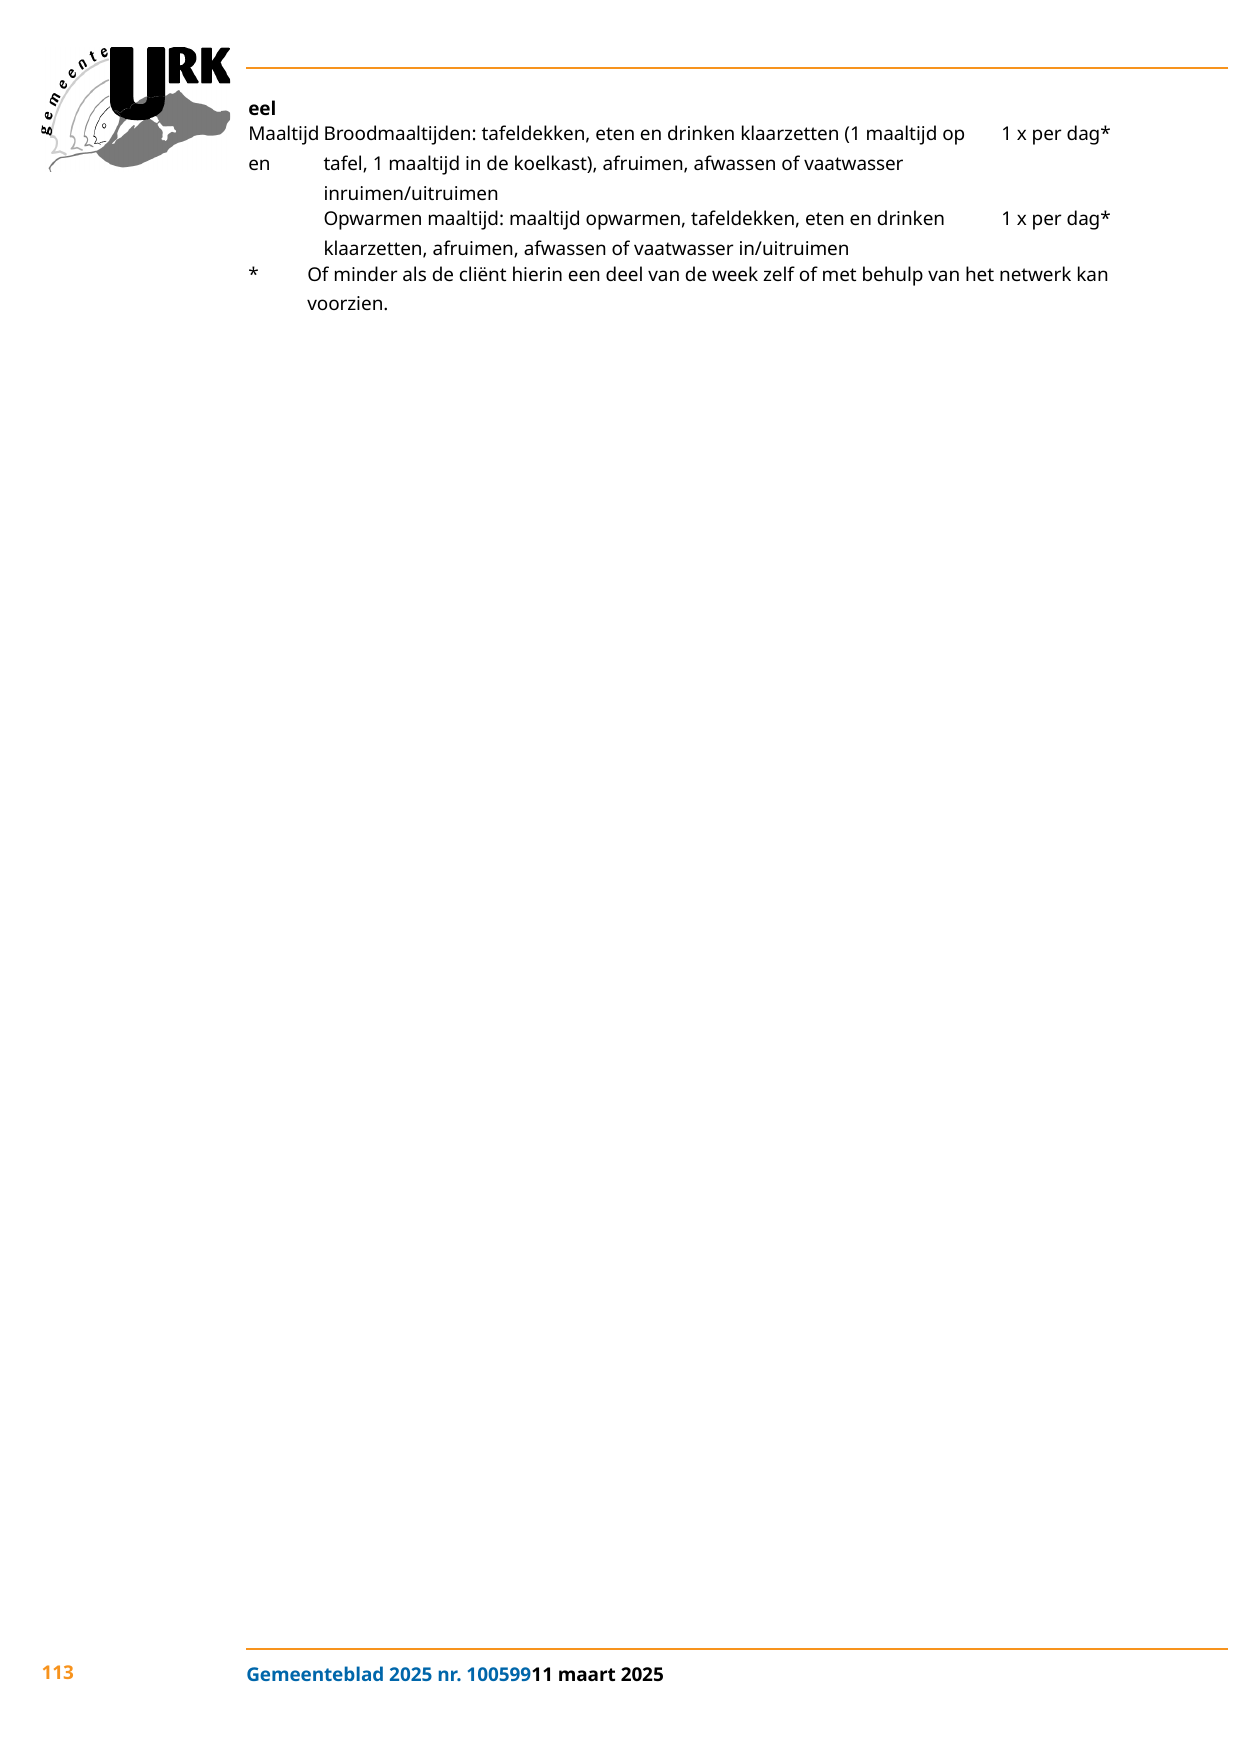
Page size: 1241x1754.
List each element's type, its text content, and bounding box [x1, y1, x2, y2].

table_cell eel [248, 95, 323, 121]
table_cell Of minder als de cliënt hierin een deel van de week zelf of met behulp van het netwerk kan voorzien. [248, 261, 1152, 316]
table_cell 1 x per dag* [1001, 121, 1152, 205]
table_cell Broodmaaltijden: tafeldekken, eten en drinken klaarzetten (1 maaltijd op tafel, 1 maaltijd in de koelkast), afruimen, afwassen of vaatwasser inruimen/uitruimen [323, 121, 1001, 205]
table_cell Maaltijden [248, 121, 323, 261]
table_cell 1 x per dag* [1001, 205, 1152, 261]
table_cell [323, 95, 1001, 121]
table_cell Opwarmen maaltijd: maaltijd opwarmen, tafeldekken, eten en drinken klaarzetten, afruimen, afwassen of vaatwasser in/uitruimen [323, 205, 1001, 261]
picture [41, 47, 231, 172]
table_cell [1001, 95, 1152, 121]
